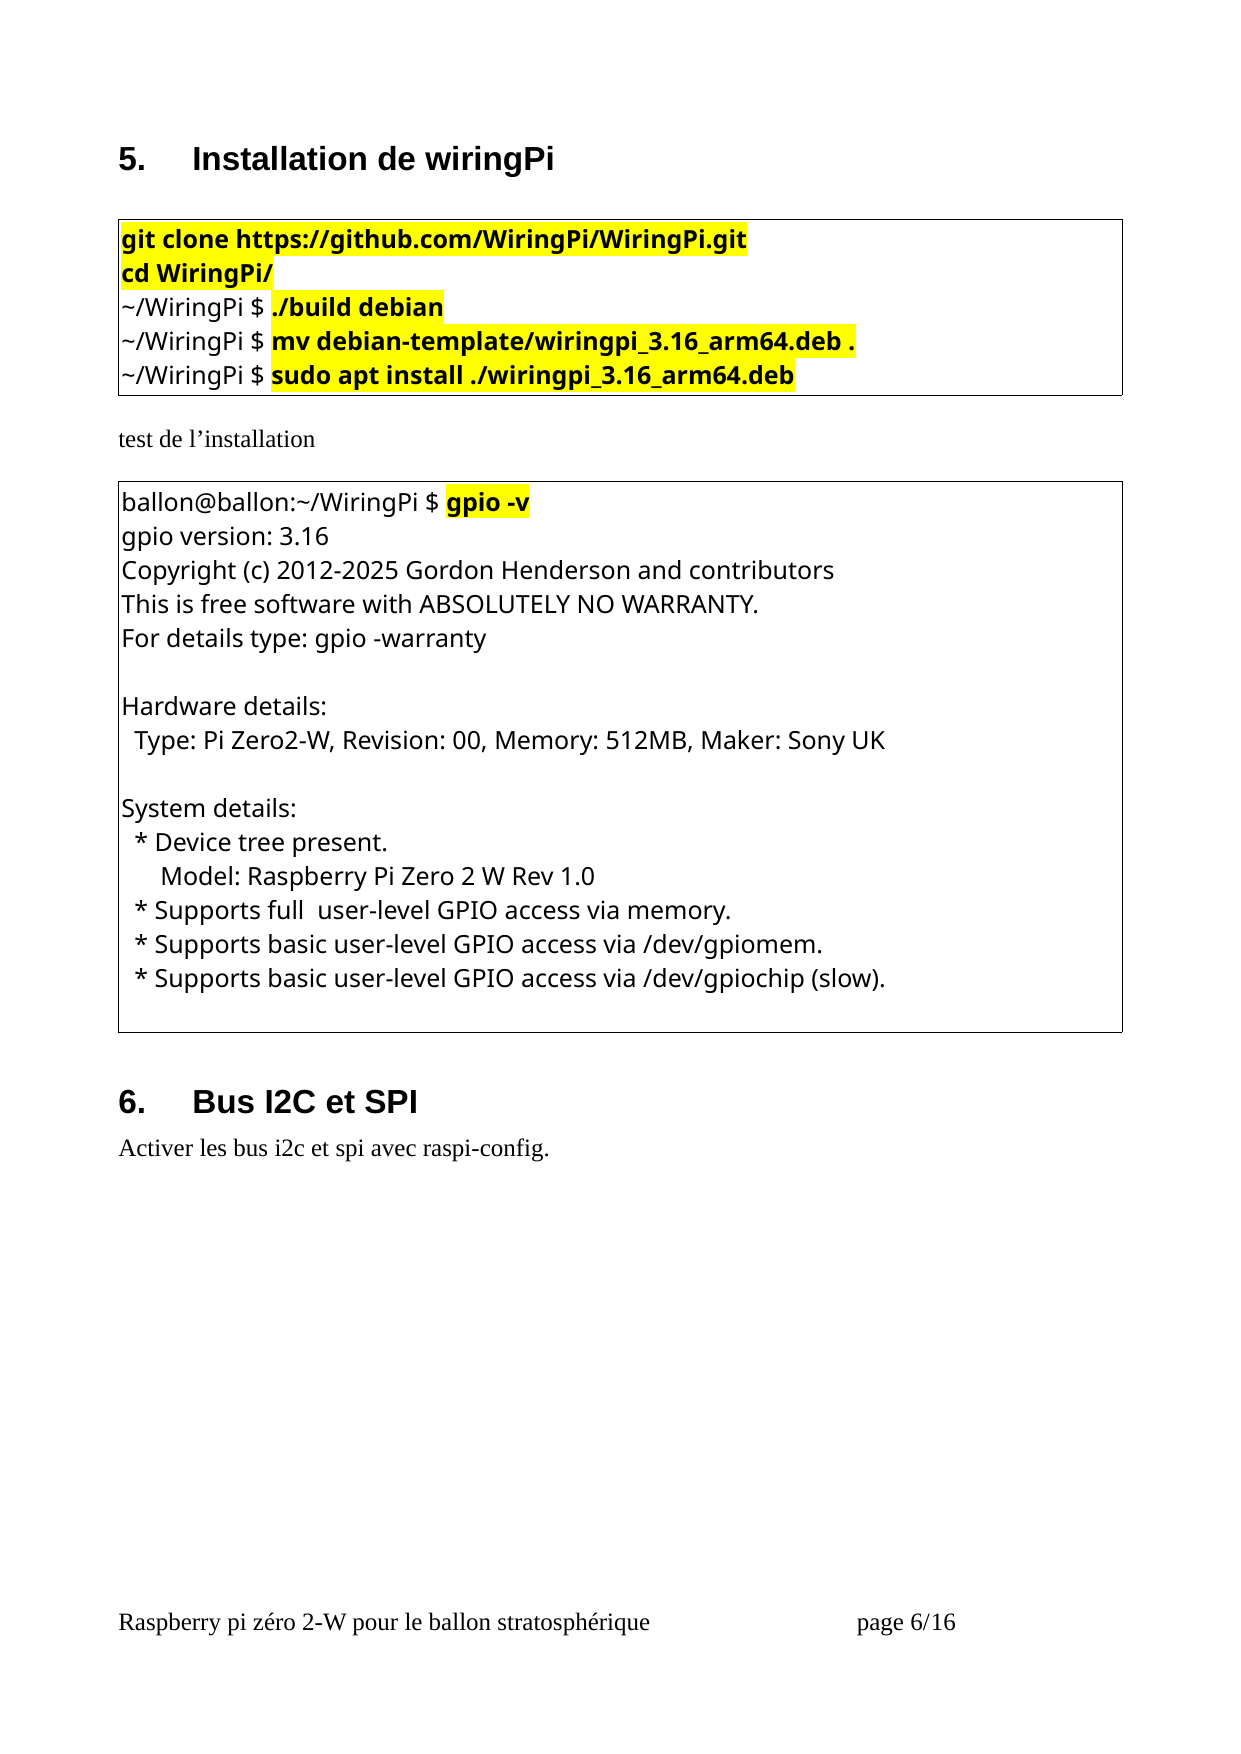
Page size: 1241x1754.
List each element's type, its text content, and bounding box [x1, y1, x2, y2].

text Type: Pi Zero2-W, Revision: 00, Memory: 512MB, Maker: Sony UK [119, 720, 1122, 757]
text * Supports basic user-level GPIO access via /dev/gpiomem. [119, 924, 1122, 958]
subtitle Bus I2C et SPI [118, 1082, 1122, 1120]
text gpio version: 3.16 [119, 515, 1122, 549]
text For details type: gpio -warranty [119, 617, 1122, 654]
text Copyright (c) 2012-2025 Gordon Henderson and contributors [119, 549, 1122, 583]
text git clone https://github.com/WiringPi/WiringPi.git cd WiringPi/ ~/WiringPi $ ./build debian ~/WiringPi $ mv debian-template/wiringpi_3.16_arm64.deb . ~/WiringPi $ sudo apt install ./wiringpi_3.16_arm64.deb [119, 220, 1122, 395]
text Hardware details: [119, 686, 1122, 720]
text Model: Raspberry Pi Zero 2 W Rev 1.0 [119, 856, 1122, 890]
text * Supports basic user-level GPIO access via /dev/gpiochip (slow). [119, 958, 1122, 995]
text This is free software with ABSOLUTELY NO WARRANTY. [119, 583, 1122, 617]
text * Device tree present. [119, 822, 1122, 856]
text test de l’installation [118, 424, 1122, 452]
text * Supports full user-level GPIO access via memory. [119, 890, 1122, 924]
text Activer les bus i2c et spi avec raspi-config. [118, 1133, 1122, 1162]
text System details: [119, 788, 1122, 822]
text ballon@ballon:~/WiringPi $ gpio -v [119, 482, 1122, 515]
subtitle Installation de wiringPi [118, 139, 1122, 177]
